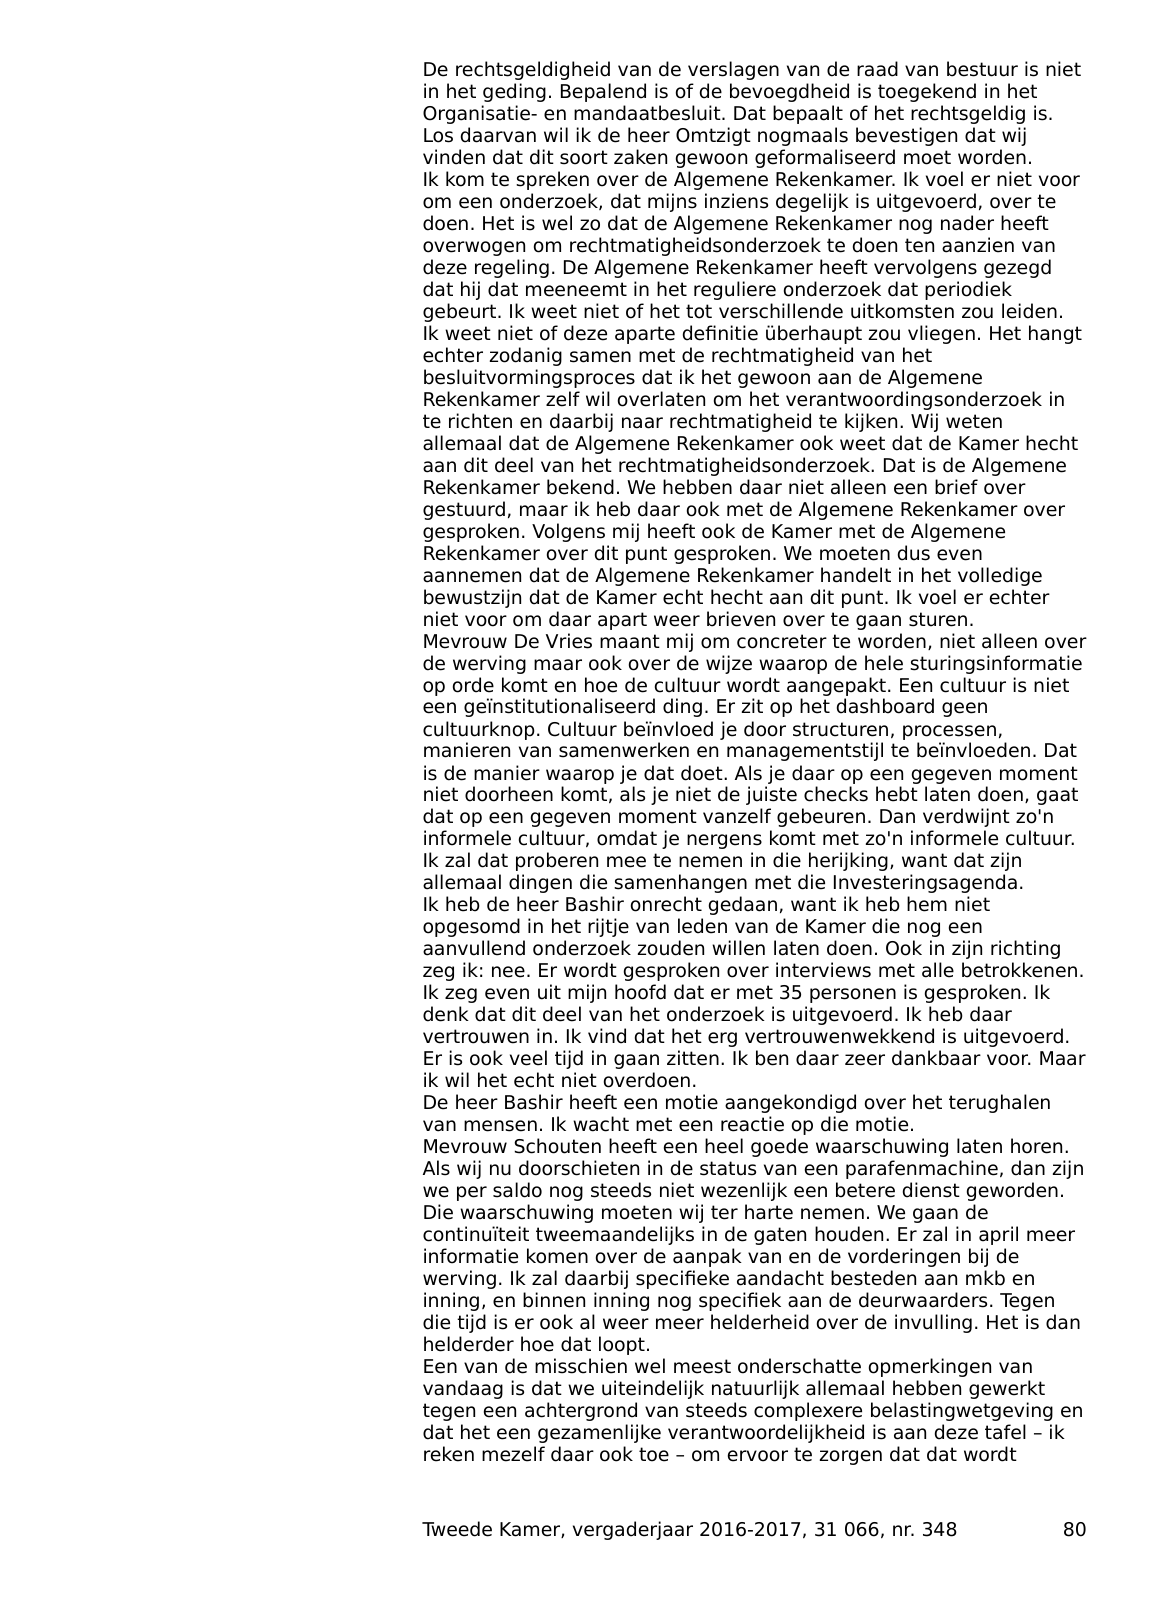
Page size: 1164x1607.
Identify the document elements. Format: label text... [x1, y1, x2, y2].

text Mevrouw Schouten heeft een heel goede waarschuwing laten horen. Als wij nu doorschieten in de status van een parafenmachine, dan zijn we per saldo nog steeds niet wezenlijk een betere dienst geworden. Die waarschuwing moeten wij ter harte nemen. We gaan de continuïteit tweemaandelijks in de gaten houden. Er zal in april meer informatie komen over de aanpak van en de vorderingen bij de werving. Ik zal daarbij specifieke aandacht besteden aan mkb en inning, en binnen inning nog specifiek aan de deurwaarders. Tegen die tijd is er ook al weer meer helderheid over de invulling. Het is dan helderder hoe dat loopt. [422, 1136, 1087, 1356]
text De rechtsgeldigheid van de verslagen van de raad van bestuur is niet in het geding. Bepalend is of de bevoegdheid is toegekend in het Organisatie- en mandaatbesluit. Dat bepaalt of het rechtsgeldig is. Los daarvan wil ik de heer Omtzigt nogmaals bevestigen dat wij vinden dat dit soort zaken gewoon geformaliseerd moet worden. [422, 59, 1087, 169]
text Mevrouw De Vries maant mij om concreter te worden, niet alleen over de werving maar ook over de wijze waarop de hele sturingsinformatie op orde komt en hoe de cultuur wordt aangepakt. Een cultuur is niet een geïnstitutionaliseerd ding. Er zit op het dashboard geen cultuurknop. Cultuur beïnvloed je door structuren, processen, manieren van samenwerken en managementstijl te beïnvloeden. Dat is de manier waarop je dat doet. Als je daar op een gegeven moment niet doorheen komt, als je niet de juiste checks hebt laten doen, gaat dat op een gegeven moment vanzelf gebeuren. Dan verdwijnt zo'n informele cultuur, omdat je nergens komt met zo'n informele cultuur. Ik zal dat proberen mee te nemen in die herijking, want dat zijn allemaal dingen die samenhangen met die Investeringsagenda. [422, 631, 1087, 894]
text Een van de misschien wel meest onderschatte opmerkingen van vandaag is dat we uiteindelijk natuurlijk allemaal hebben gewerkt tegen een achtergrond van steeds complexere belastingwetgeving en dat het een gezamenlijke verantwoordelijkheid is aan deze tafel – ik reken mezelf daar ook toe – om ervoor te zorgen dat dat wordt [422, 1356, 1087, 1466]
text Ik heb de heer Bashir onrecht gedaan, want ik heb hem niet opgesomd in het rijtje van leden van de Kamer die nog een aanvullend onderzoek zouden willen laten doen. Ook in zijn richting zeg ik: nee. Er wordt gesproken over interviews met alle betrokkenen. Ik zeg even uit mijn hoofd dat er met 35 personen is gesproken. Ik denk dat dit deel van het onderzoek is uitgevoerd. Ik heb daar vertrouwen in. Ik vind dat het erg vertrouwenwekkend is uitgevoerd. Er is ook veel tijd in gaan zitten. Ik ben daar zeer dankbaar voor. Maar ik wil het echt niet overdoen. [422, 894, 1087, 1092]
text De heer Bashir heeft een motie aangekondigd over het terughalen van mensen. Ik wacht met een reactie op die motie. [422, 1092, 1087, 1136]
text Ik kom te spreken over de Algemene Rekenkamer. Ik voel er niet voor om een onderzoek, dat mijns inziens degelijk is uitgevoerd, over te doen. Het is wel zo dat de Algemene Rekenkamer nog nader heeft overwogen om rechtmatigheidsonderzoek te doen ten aanzien van deze regeling. De Algemene Rekenkamer heeft vervolgens gezegd dat hij dat meeneemt in het reguliere onderzoek dat periodiek gebeurt. Ik weet niet of het tot verschillende uitkomsten zou leiden. Ik weet niet of deze aparte definitie überhaupt zou vliegen. Het hangt echter zodanig samen met de rechtmatigheid van het besluitvormingsproces dat ik het gewoon aan de Algemene Rekenkamer zelf wil overlaten om het verantwoordingsonderzoek in te richten en daarbij naar rechtmatigheid te kijken. Wij weten allemaal dat de Algemene Rekenkamer ook weet dat de Kamer hecht aan dit deel van het rechtmatigheidsonderzoek. Dat is de Algemene Rekenkamer bekend. We hebben daar niet alleen een brief over gestuurd, maar ik heb daar ook met de Algemene Rekenkamer over gesproken. Volgens mij heeft ook de Kamer met de Algemene Rekenkamer over dit punt gesproken. We moeten dus even aannemen dat de Algemene Rekenkamer handelt in het volledige bewustzijn dat de Kamer echt hecht aan dit punt. Ik voel er echter niet voor om daar apart weer brieven over te gaan sturen. [422, 169, 1087, 631]
